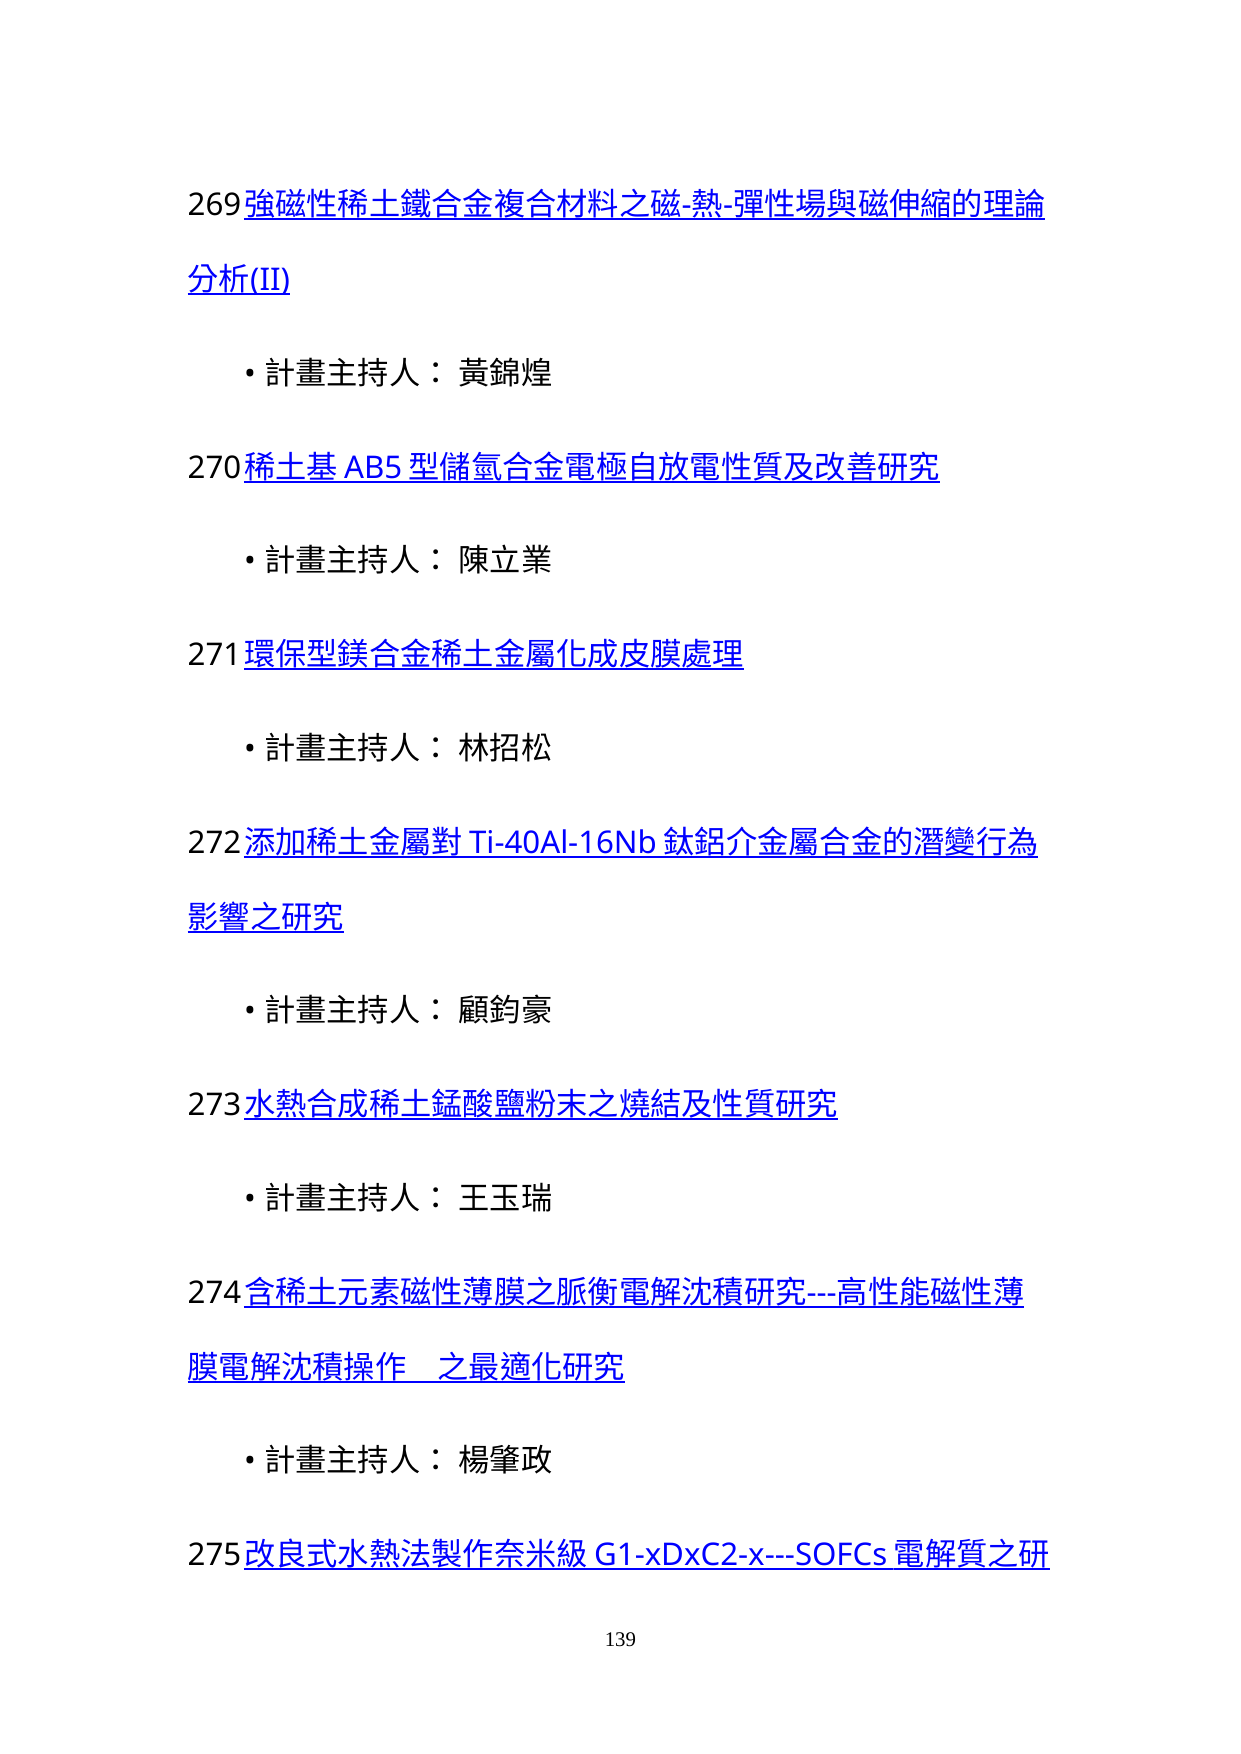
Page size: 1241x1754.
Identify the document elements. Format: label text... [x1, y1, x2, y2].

text 271 環保型鎂合金稀土金屬化成皮膜處理 [187, 614, 1053, 689]
text 275 改良式水熱法製作奈米級G1-xDxC2-x---SOFCs電解質之研 [187, 1514, 1053, 1589]
text • 計畫主持人： 林招松 [187, 708, 1053, 783]
text 272 添加稀土金屬對Ti-40Al-16Nb鈦鋁介金屬合金的潛變行為影響之研究 [187, 802, 1053, 952]
text • 計畫主持人： 陳立業 [187, 521, 1053, 596]
text 270 稀土基AB5型儲氫合金電極自放電性質及改善研究 [187, 427, 1053, 502]
text 273 水熱合成稀土錳酸鹽粉末之燒結及性質研究 [187, 1064, 1053, 1139]
text 269 強磁性稀土鐵合金複合材料之磁-熱-彈性場與磁伸縮的理論分析(II) [187, 164, 1053, 314]
text • 計畫主持人： 黃錦煌 [187, 333, 1053, 408]
text • 計畫主持人： 楊肇政 [187, 1421, 1053, 1496]
text • 計畫主持人： 顧鈞豪 [187, 971, 1053, 1046]
text • 計畫主持人： 王玉瑞 [187, 1158, 1053, 1233]
text 274 含稀土元素磁性薄膜之脈衡電解沈積研究---高性能磁性薄膜電解沈積操作 之最適化研究 [187, 1252, 1053, 1402]
